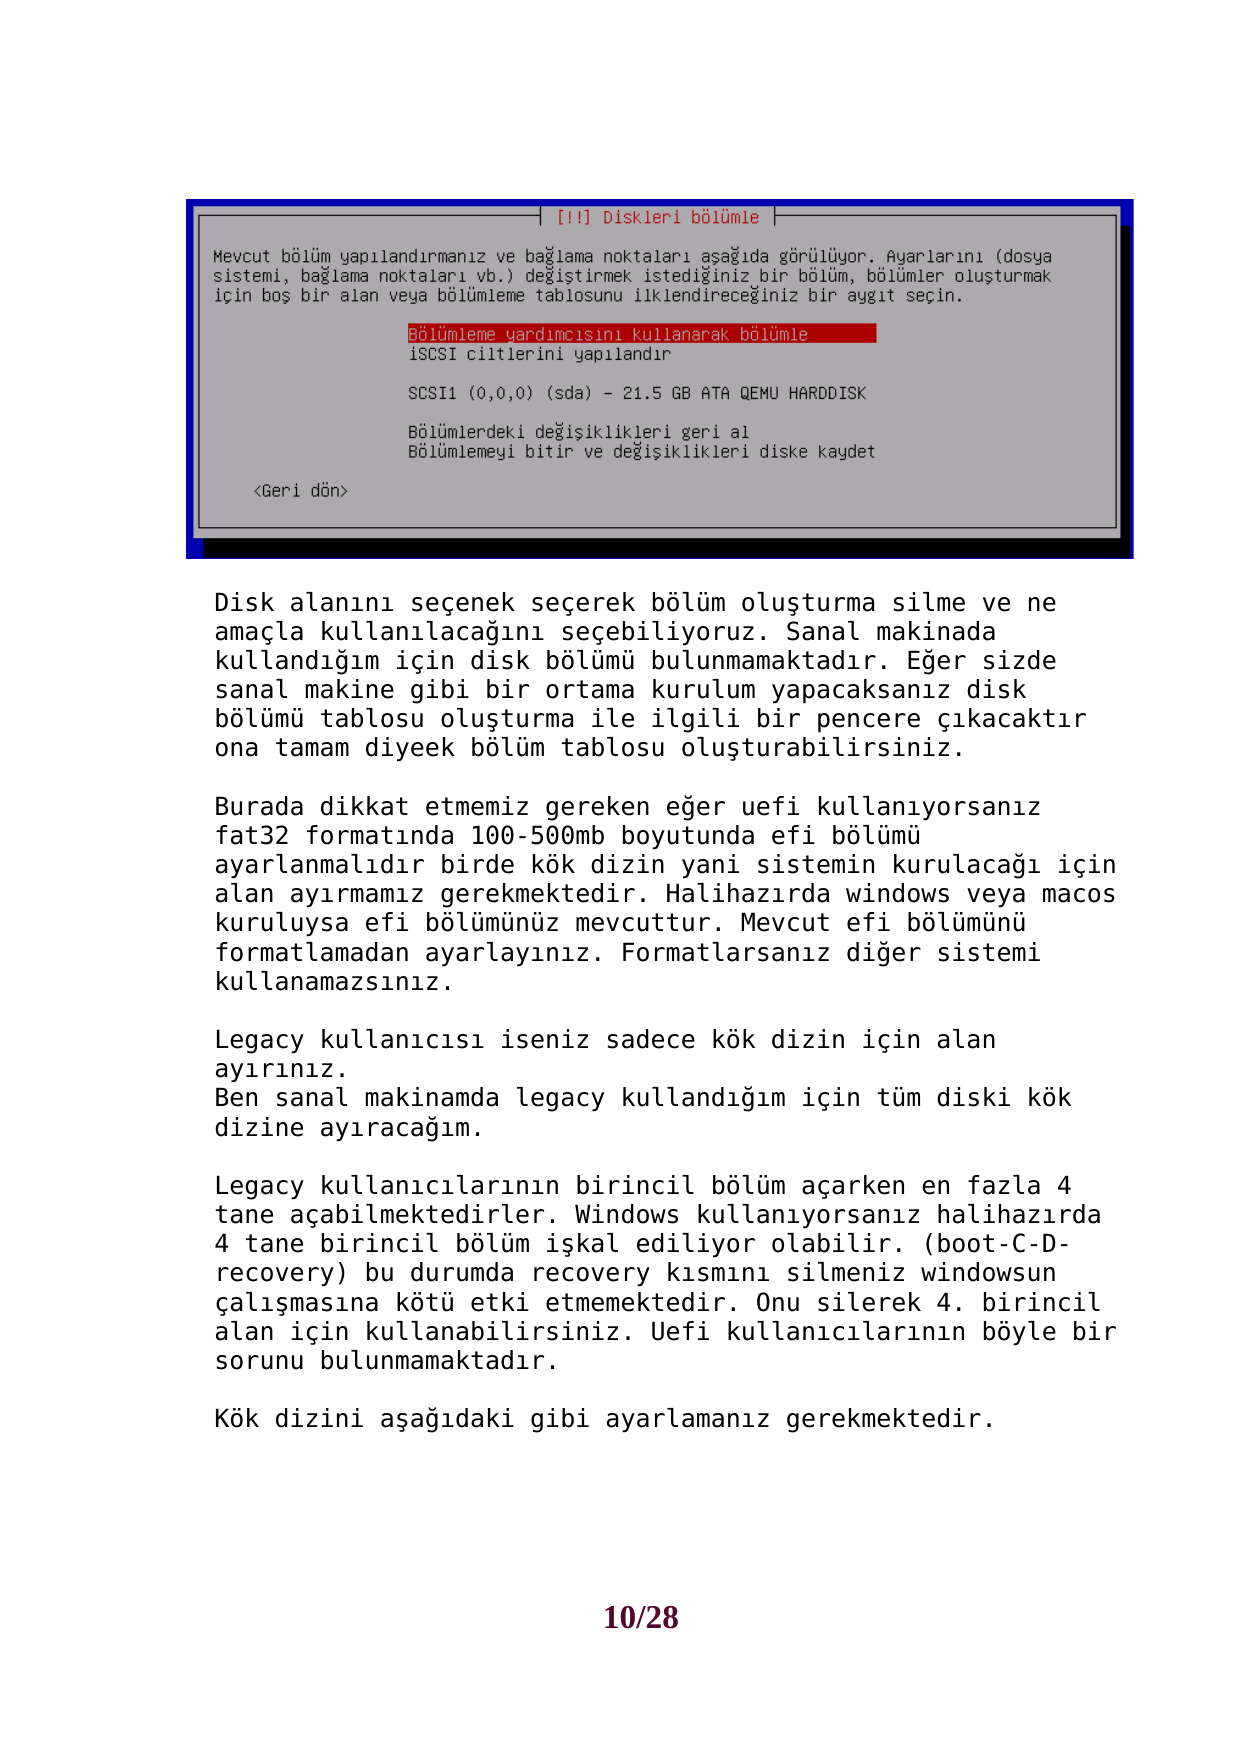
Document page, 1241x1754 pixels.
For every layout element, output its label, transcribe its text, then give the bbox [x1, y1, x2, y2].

text Disk alanını seçenek seçerek bölüm oluşturma silme ve ne amaçla kullanılacağını seçebiliyoruz. Sanal makinada kullandığım için disk bölümü bulunmamaktadır. Eğer sizde sanal makine gibi bir ortama kurulum yapacaksanız disk bölümü tablosu oluşturma ile ilgili bir pencere çıkacaktır ona tamam diyeek bölüm tablosu oluşturabilirsiniz. [214, 588, 1123, 763]
text Burada dikkat etmemiz gereken eğer uefi kullanıyorsanız fat32 formatında 100-500mb boyutunda efi bölümü ayarlanmalıdır birde kök dizin yani sistemin kurulacağı için alan ayırmamız gerekmektedir. Halihazırda windows veya macos kuruluysa efi bölümünüz mevcuttur. Mevcut efi bölümünü formatlamadan ayarlayınız. Formatlarsanız diğer sistemi kullanamazsınız. [214, 792, 1123, 996]
picture [186, 199, 1134, 559]
text Legacy kullanıcısı iseniz sadece kök dizin için alan ayırınız. [214, 1025, 1123, 1083]
text Ben sanal makinamda legacy kullandığım için tüm diski kök dizine ayıracağım. [214, 1083, 1123, 1142]
text Kök dizini aşağıdaki gibi ayarlamanız gerekmektedir. [214, 1404, 1123, 1433]
text Legacy kullanıcılarının birincil bölüm açarken en fazla 4 tane açabilmektedirler. Windows kullanıyorsanız halihazırda 4 tane birincil bölüm işkal ediliyor olabilir. (boot-C-D-recovery) bu durumda recovery kısmını silmeniz windowsun çalışmasına kötü etki etmemektedir. Onu silerek 4. birincil alan için kullanabilirsiniz. Uefi kullanıcılarının böyle bir sorunu bulunmamaktadır. [214, 1171, 1123, 1375]
